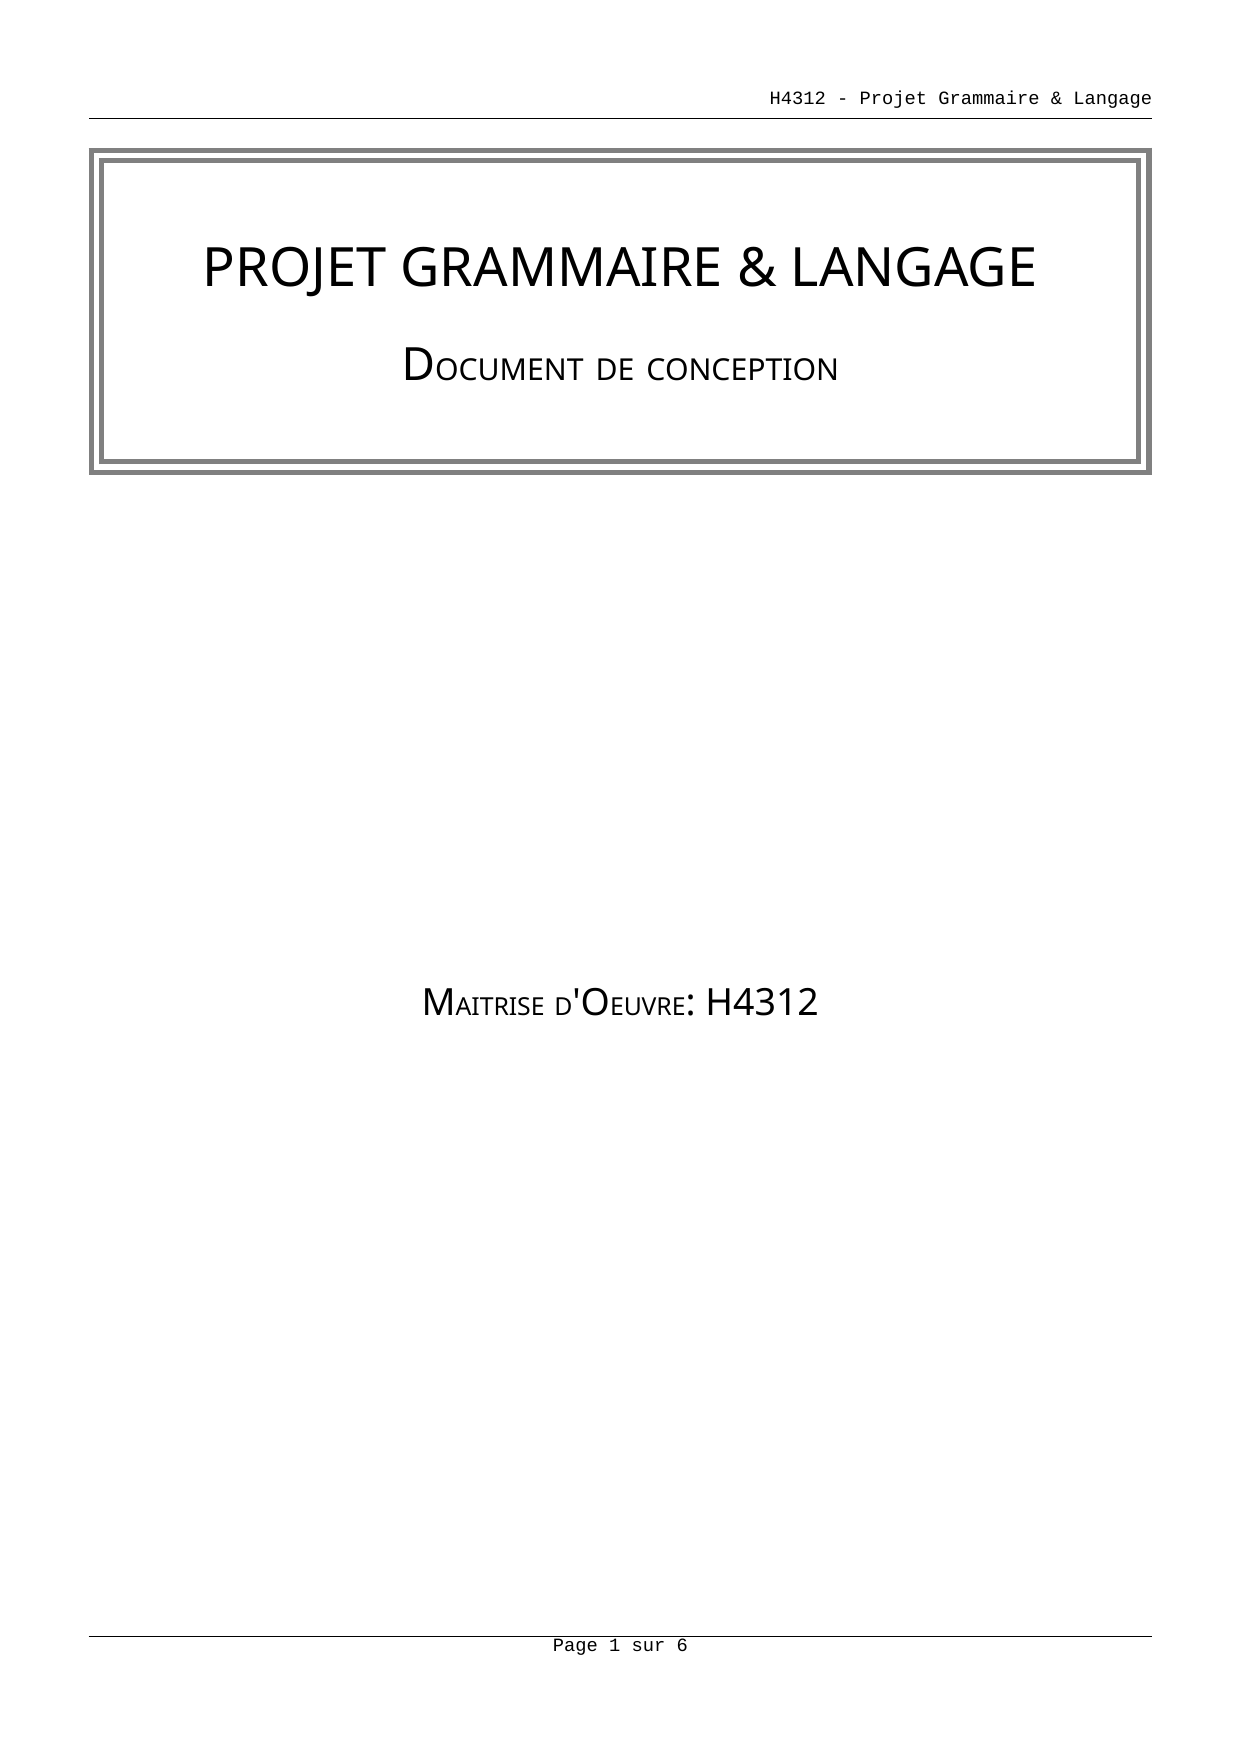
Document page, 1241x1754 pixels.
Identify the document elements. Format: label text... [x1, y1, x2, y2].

text Maitrise d'Oeuvre: H4312 [88, 975, 1152, 1026]
text Projet Grammaire & Langage [104, 210, 1136, 302]
text Document de conception [104, 313, 1136, 376]
